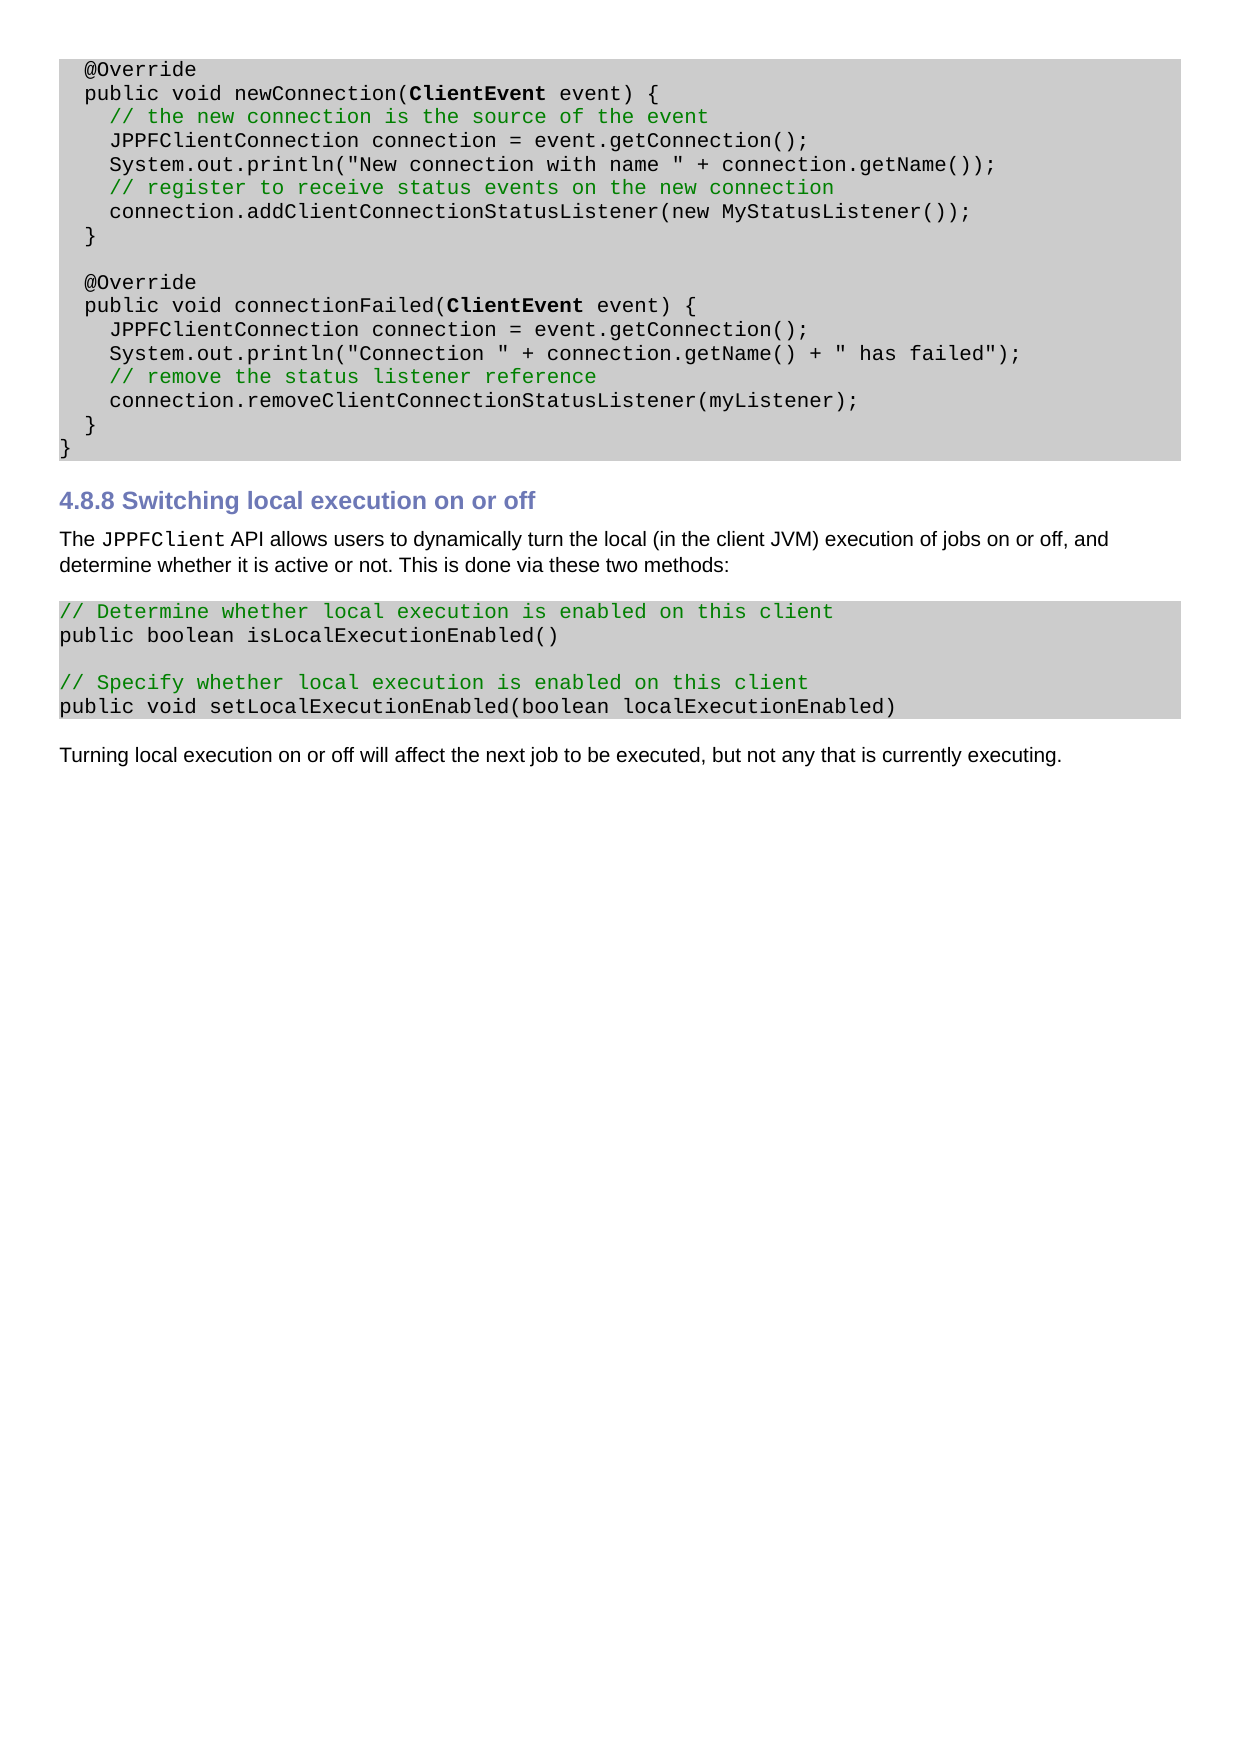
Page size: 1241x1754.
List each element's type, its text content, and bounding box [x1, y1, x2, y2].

text @Override [59, 59, 1181, 83]
text connection.removeClientConnectionStatusListener(myListener); [59, 390, 1181, 414]
text System.out.println("New connection with name " + connection.getName()); [59, 154, 1181, 177]
text } [59, 414, 1181, 437]
text public void newConnection(ClientEvent event) { [59, 83, 1181, 106]
text The JPPFClient API allows users to dynamically turn the local (in the client JVM) execution of jobs on or off, and determine whether it is active or not. This is done via these two methods: [59, 527, 1181, 577]
text public void connectionFailed(ClientEvent event) { [59, 296, 1181, 319]
text // the new connection is the source of the event [59, 106, 1181, 130]
text JPPFClientConnection connection = event.getConnection(); [59, 130, 1181, 154]
text // Determine whether local execution is enabled on this client [59, 601, 1181, 625]
text Turning local execution on or off will affect the next job to be executed, but not any that is currently executing. [59, 743, 1181, 767]
text @Override [59, 272, 1181, 296]
text public boolean isLocalExecutionEnabled() [59, 625, 1181, 648]
text // remove the status listener reference [59, 366, 1181, 390]
text JPPFClientConnection connection = event.getConnection(); [59, 319, 1181, 343]
text // register to receive status events on the new connection [59, 177, 1181, 201]
text } [59, 224, 1181, 248]
text connection.addClientConnectionStatusListener(new MyStatusListener()); [59, 201, 1181, 224]
subtitle Switching local execution on or off [59, 486, 1181, 515]
text System.out.println("Connection " + connection.getName() + " has failed"); [59, 343, 1181, 366]
text // Specify whether local execution is enabled on this client [59, 672, 1181, 696]
text public void setLocalExecutionEnabled(boolean localExecutionEnabled) [59, 696, 1181, 719]
text } [59, 437, 1181, 461]
